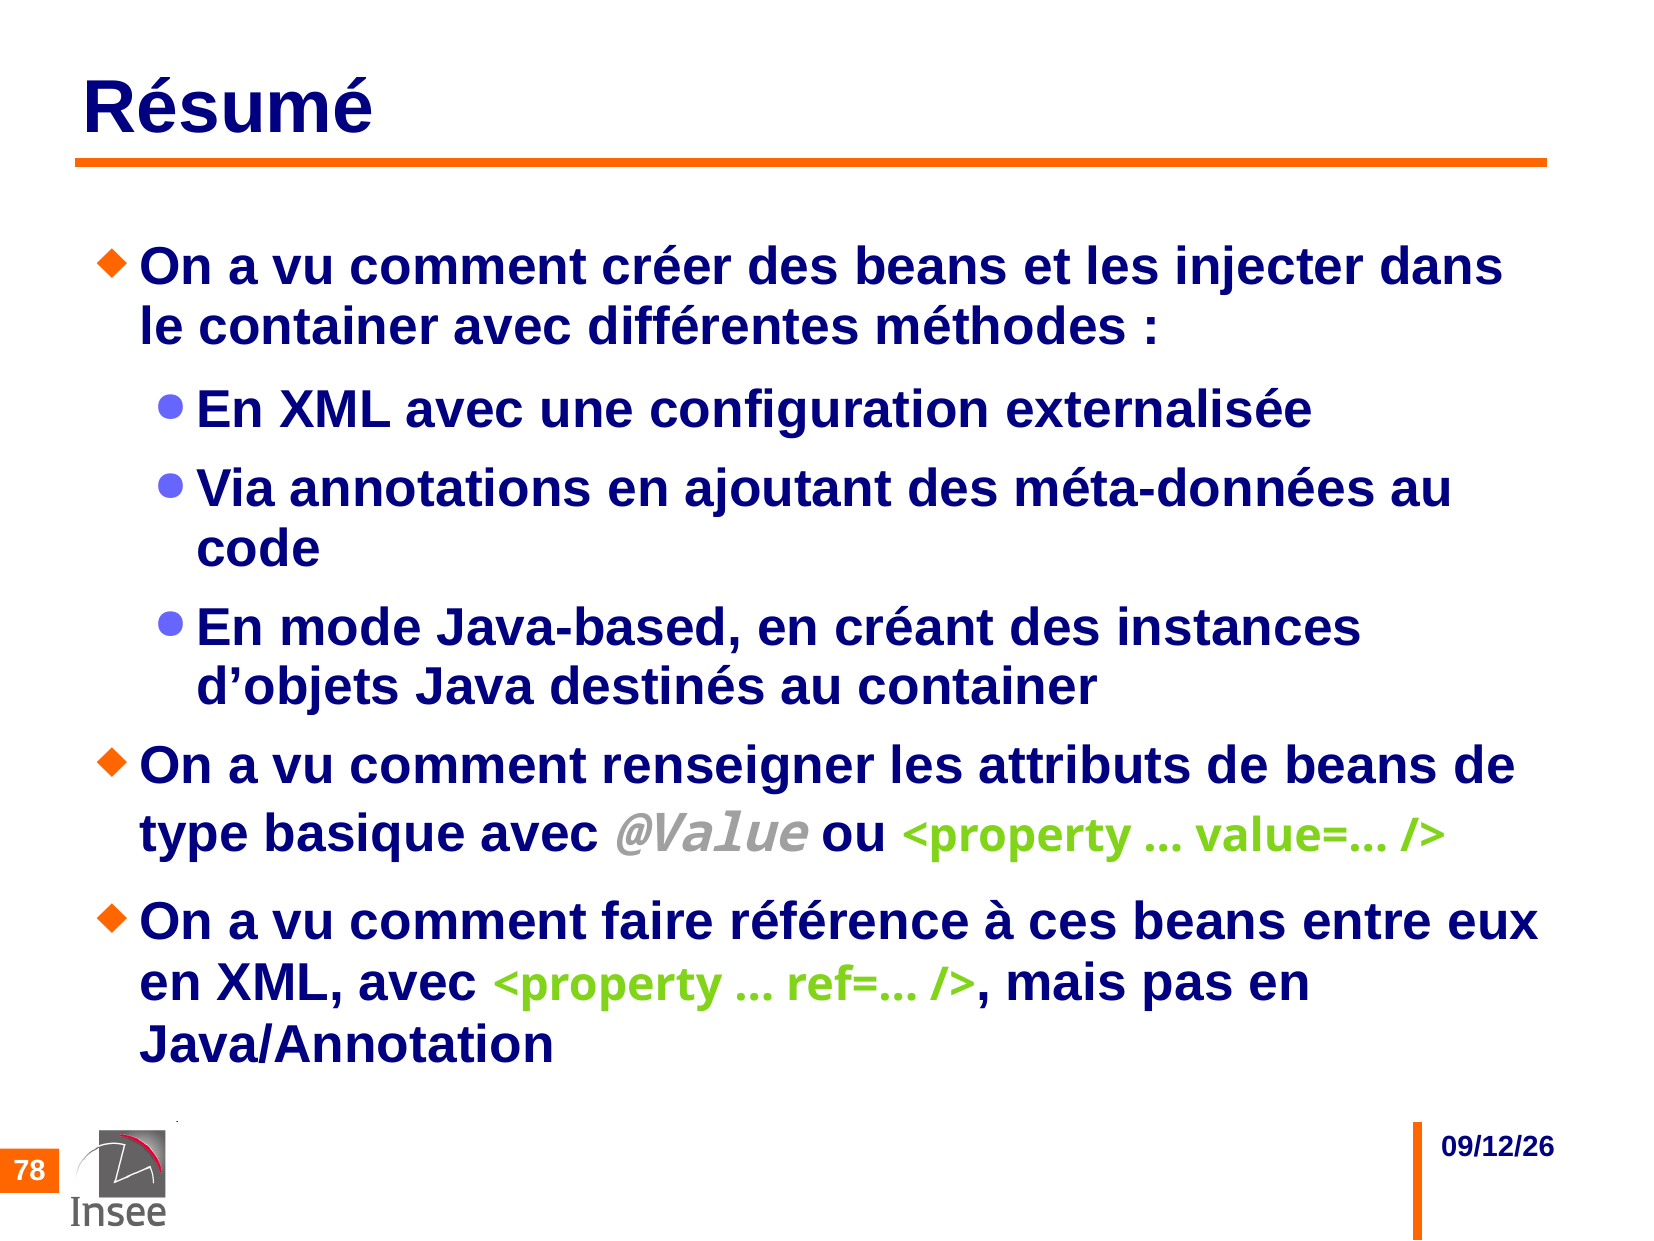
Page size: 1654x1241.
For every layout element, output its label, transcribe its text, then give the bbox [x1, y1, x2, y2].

picture [62, 1121, 178, 1241]
list On a vu comment créer des beans et les injecter dans le container avec différentes méthodes : En XML avec une configuration externalisée Via annotations en ajoutant des méta-données au code En mode Java-based, en créant des instances d’objets Java destinés au container On a vu comment renseigner les attributs de beans de type basique avec @Value ou <property … value=… /> On a vu comment faire référence à ces beans entre eux en XML, avec <property … ref=… />, mais pas en Java/Annotation [82, 236, 1548, 1087]
title Résumé [82, 49, 1619, 163]
